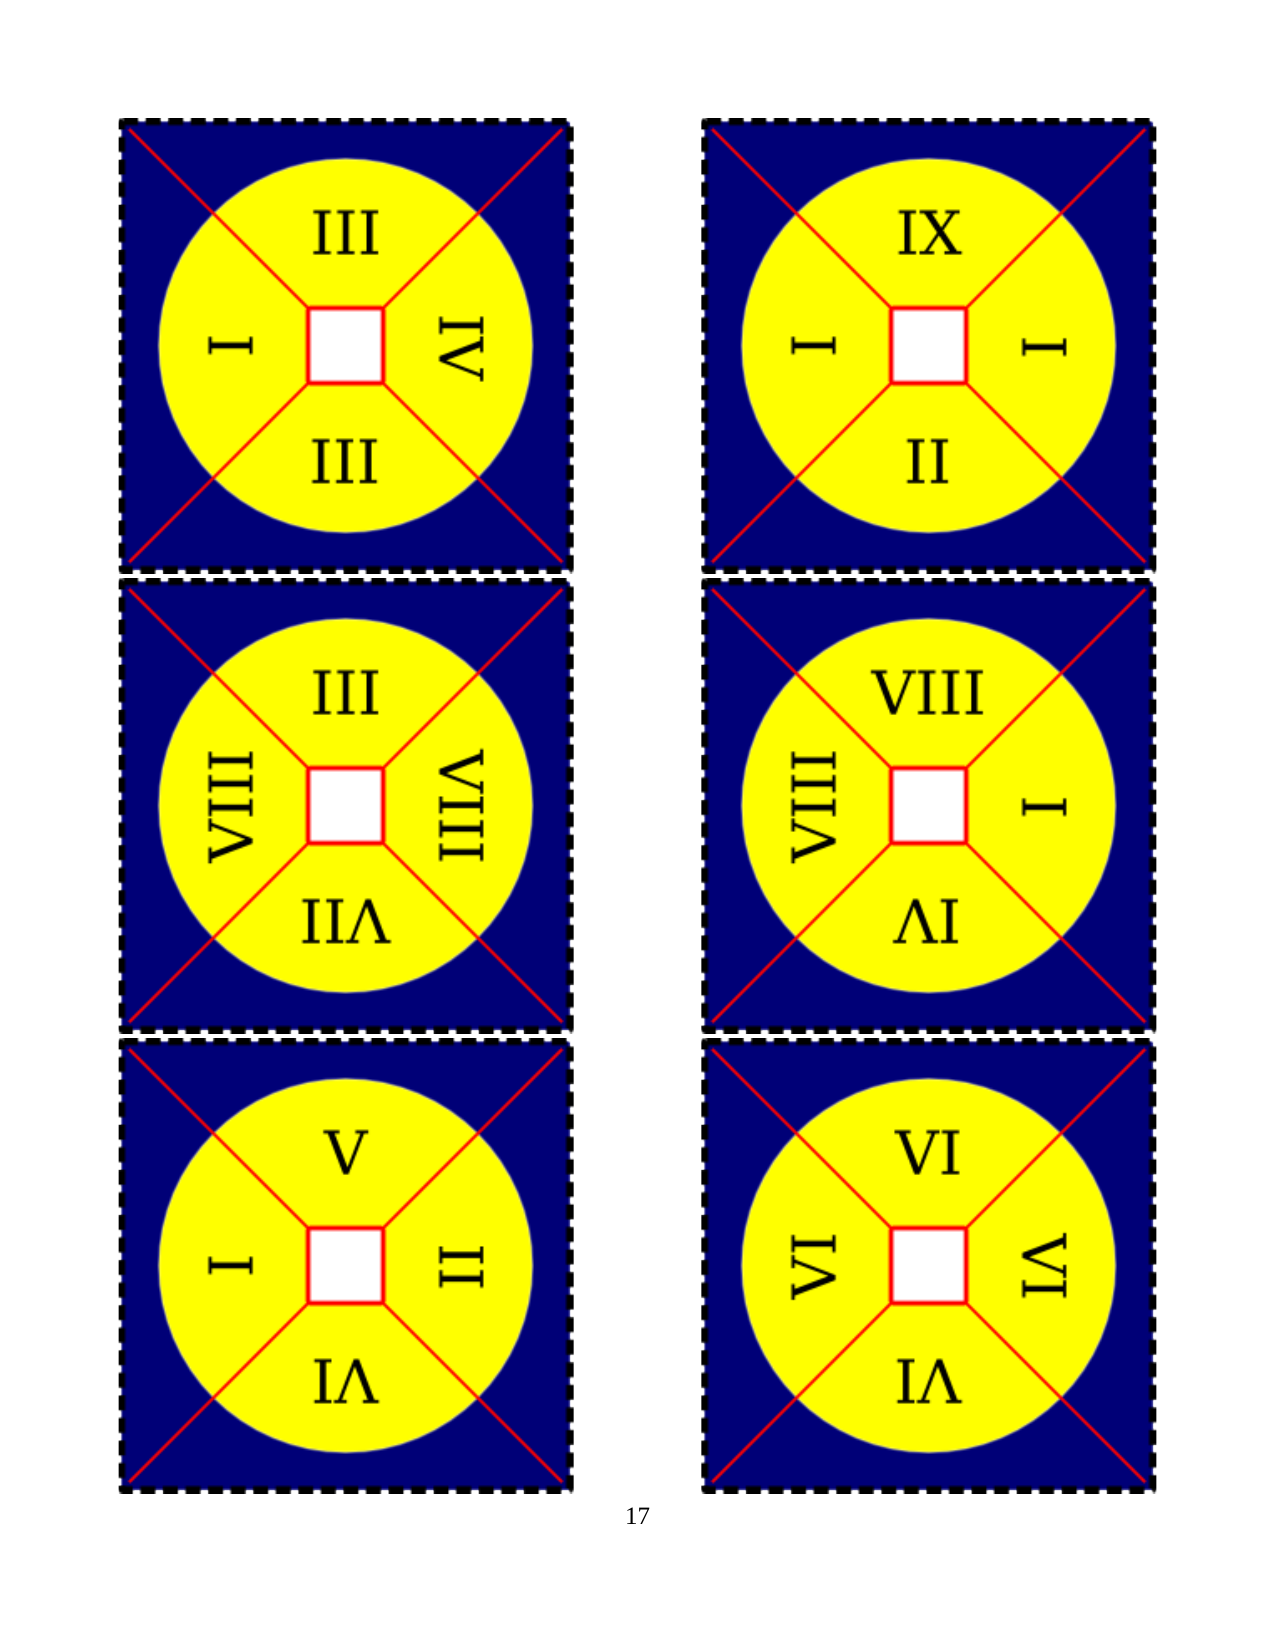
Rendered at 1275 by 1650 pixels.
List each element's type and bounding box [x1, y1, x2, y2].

picture [701, 578, 1157, 1034]
picture [701, 1038, 1157, 1494]
picture [118, 1038, 574, 1494]
picture [118, 118, 574, 574]
picture [701, 118, 1157, 574]
picture [118, 578, 574, 1034]
